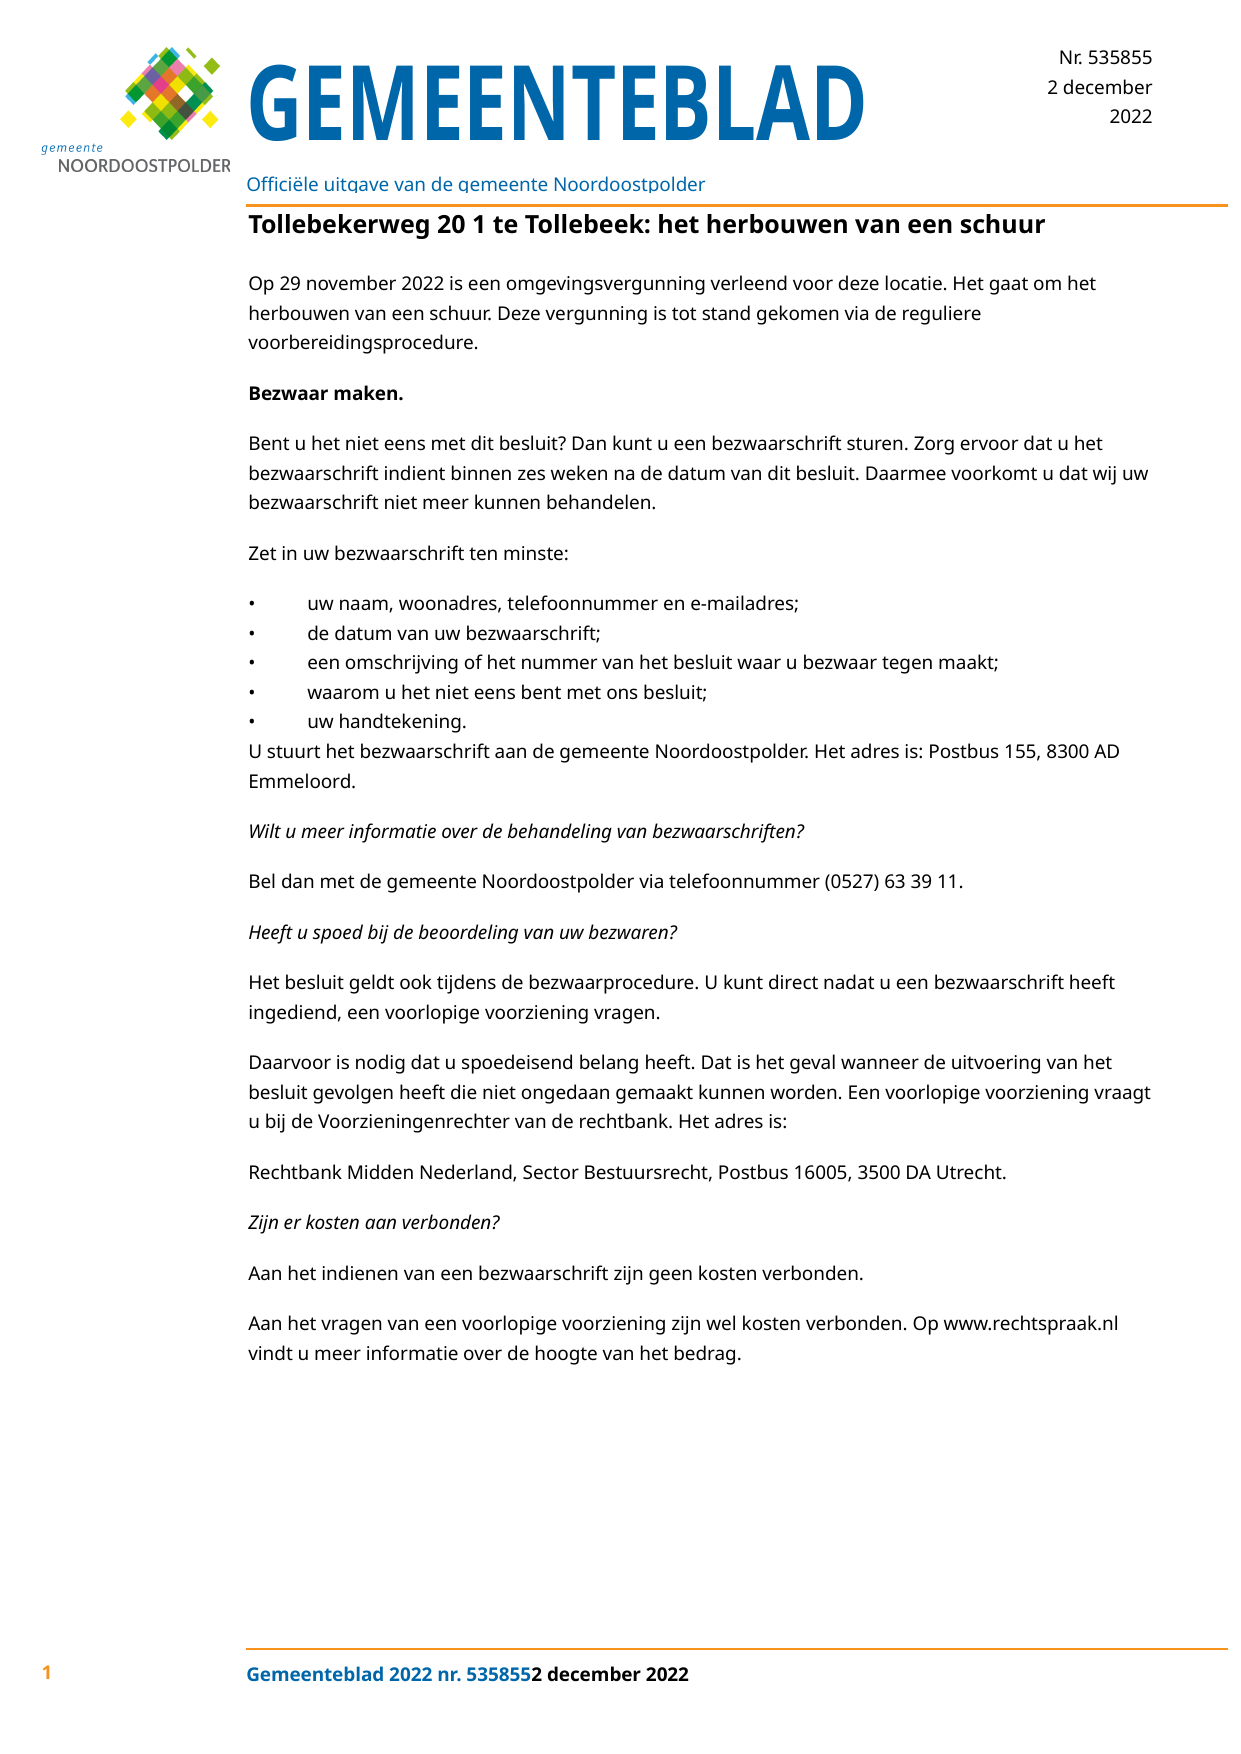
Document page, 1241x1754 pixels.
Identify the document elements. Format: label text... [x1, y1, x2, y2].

list een omschrijving of het nummer van het besluit waar u bezwaar tegen maakt; [248, 649, 1152, 675]
list uw handtekening. [248, 709, 1152, 734]
text Zijn er kosten aan verbonden? [248, 1209, 1152, 1235]
text Rechtbank Midden Nederland, Sector Bestuursrecht, Postbus 16005, 3500 DA Utrecht. [248, 1159, 1152, 1185]
text Bent u het niet eens met dit besluit? Dan kunt u een bezwaarschrift sturen. Zorg ervoor dat u het bezwaarschrift indient binnen zes weken na de datum van dit besluit. Daarmee voorkomt u dat wij uw bezwaarschrift niet meer kunnen behandelen. [248, 430, 1152, 515]
text U stuurt het bezwaarschrift aan de gemeente Noordoostpolder. Het adres is: Postbus 155, 8300 AD Emmeloord. [248, 738, 1152, 793]
text Wilt u meer informatie over de behandeling van bezwaarschriften? [248, 818, 1152, 844]
text Daarvoor is nodig dat u spoedeisend belang heeft. Dat is het geval wanneer de uitvoering van het besluit gevolgen heeft die niet ongedaan gemaakt kunnen worden. Een voorlopige voorziening vraagt u bij de Voorzieningenrechter van de rechtbank. Het adres is: [248, 1049, 1152, 1134]
text Tollebekerweg 20 1 te Tollebeek: het herbouwen van een schuur [248, 207, 1152, 241]
list uw naam, woonadres, telefoonnummer en e-mailadres; [248, 590, 1152, 616]
text Het besluit geldt ook tijdens de bezwaarprocedure. U kunt direct nadat u een bezwaarschrift heeft ingediend, een voorlopige voorziening vragen. [248, 969, 1152, 1025]
text Heeft u spoed bij de beoordeling van uw bezwaren? [248, 919, 1152, 945]
text Zet in uw bezwaarschrift ten minste: [248, 540, 1152, 566]
list waarom u het niet eens bent met ons besluit; [248, 679, 1152, 705]
text Op 29 november 2022 is een omgevingsvergunning verleend voor deze locatie. Het gaat om het herbouwen van een schuur. Deze vergunning is tot stand gekomen via de reguliere voorbereidingsprocedure. [248, 270, 1152, 355]
text Bel dan met de gemeente Noordoostpolder via telefoonnummer (0527) 63 39 11. [248, 869, 1152, 894]
text Aan het vragen van een voorlopige voorziening zijn wel kosten verbonden. Op www.rechtspraak.nl vindt u meer informatie over de hoogte van het bedrag. [248, 1310, 1152, 1366]
picture [41, 47, 231, 172]
list de datum van uw bezwaarschrift; [248, 620, 1152, 646]
text Bezwaar maken. [248, 380, 1152, 406]
text Aan het indienen van een bezwaarschrift zijn geen kosten verbonden. [248, 1260, 1152, 1286]
